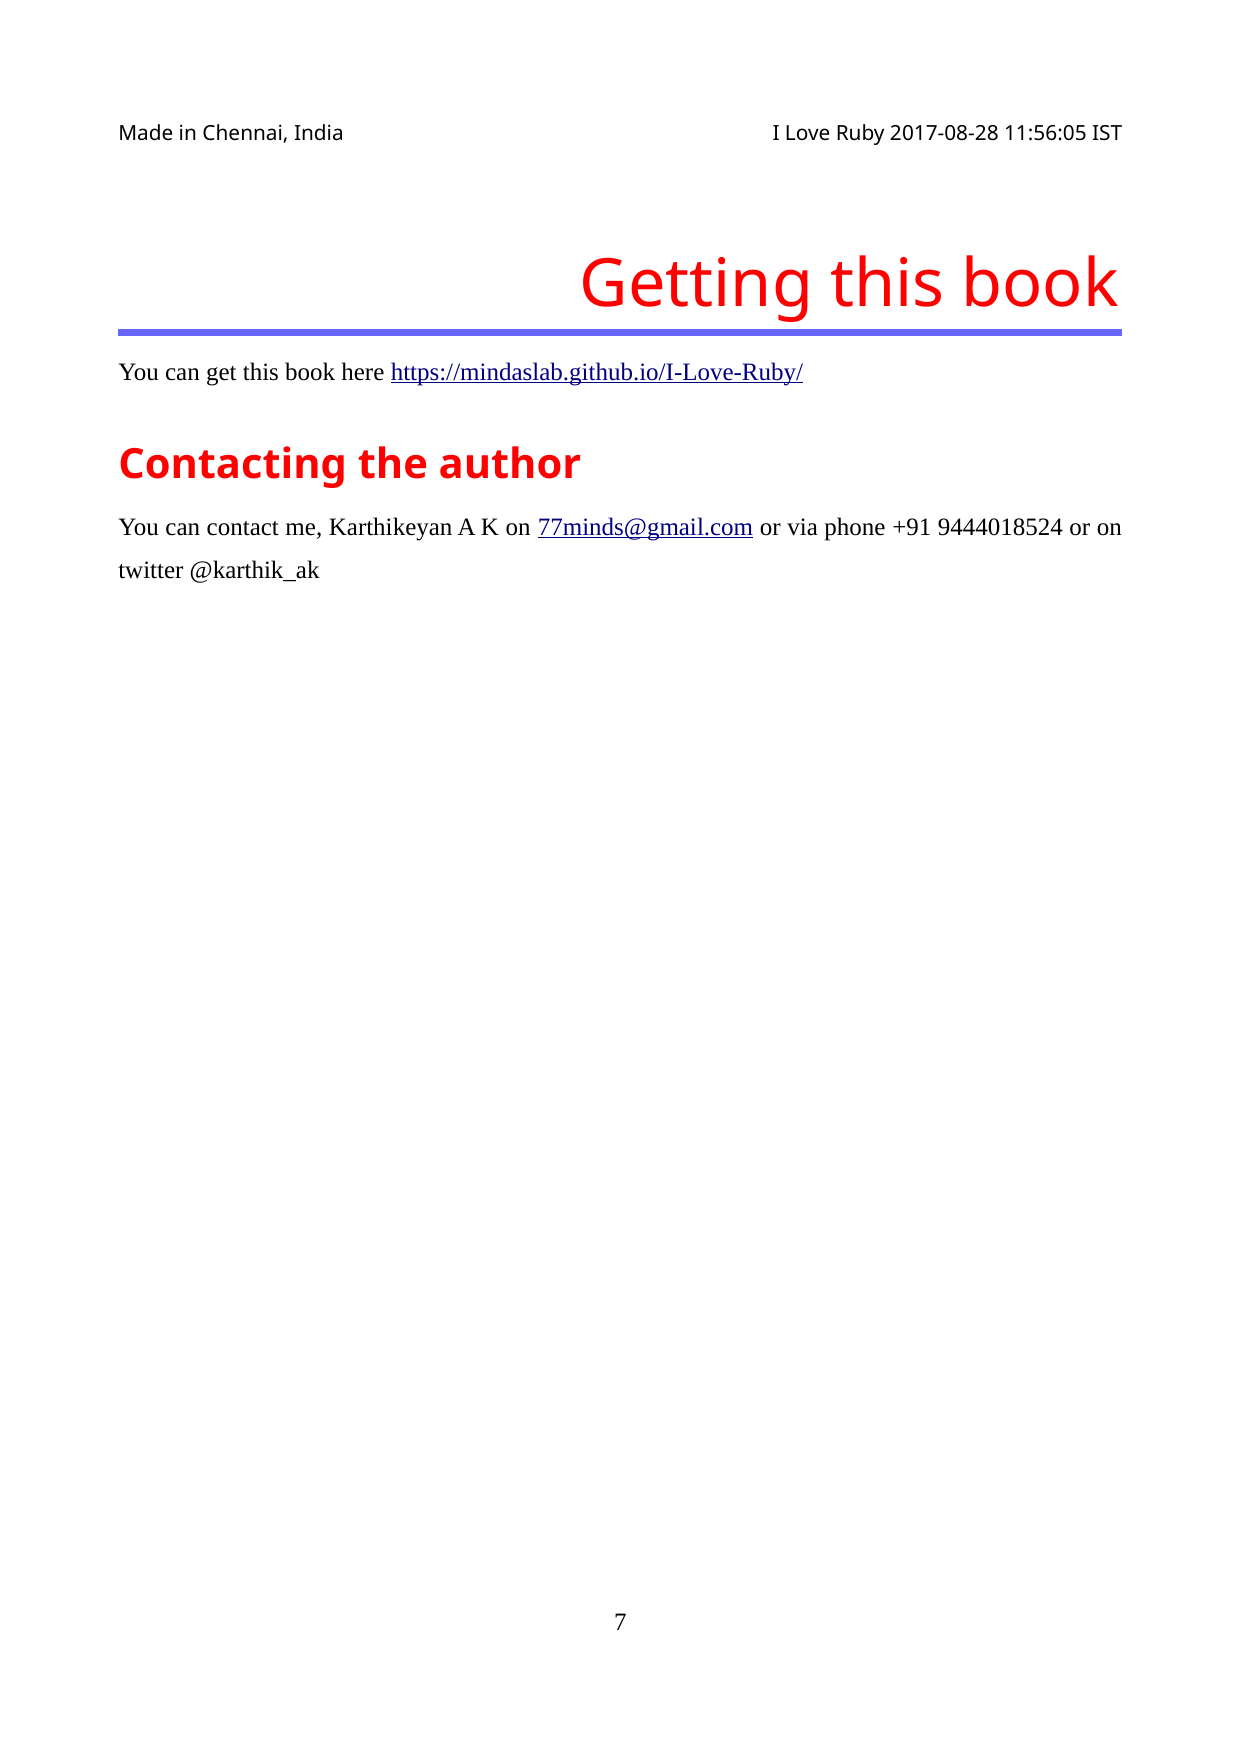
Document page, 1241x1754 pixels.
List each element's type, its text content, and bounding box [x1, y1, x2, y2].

subtitle Contacting the author [118, 434, 1122, 491]
text You can contact me, Karthikeyan A K on 77minds@gmail.com or via phone +91 9444018524 or on twitter @karthik_ak [118, 512, 1122, 584]
text You can get this book here https://mindaslab.github.io/I-Love-Ruby/ [118, 357, 1122, 386]
subtitle Getting this book [118, 233, 1122, 329]
